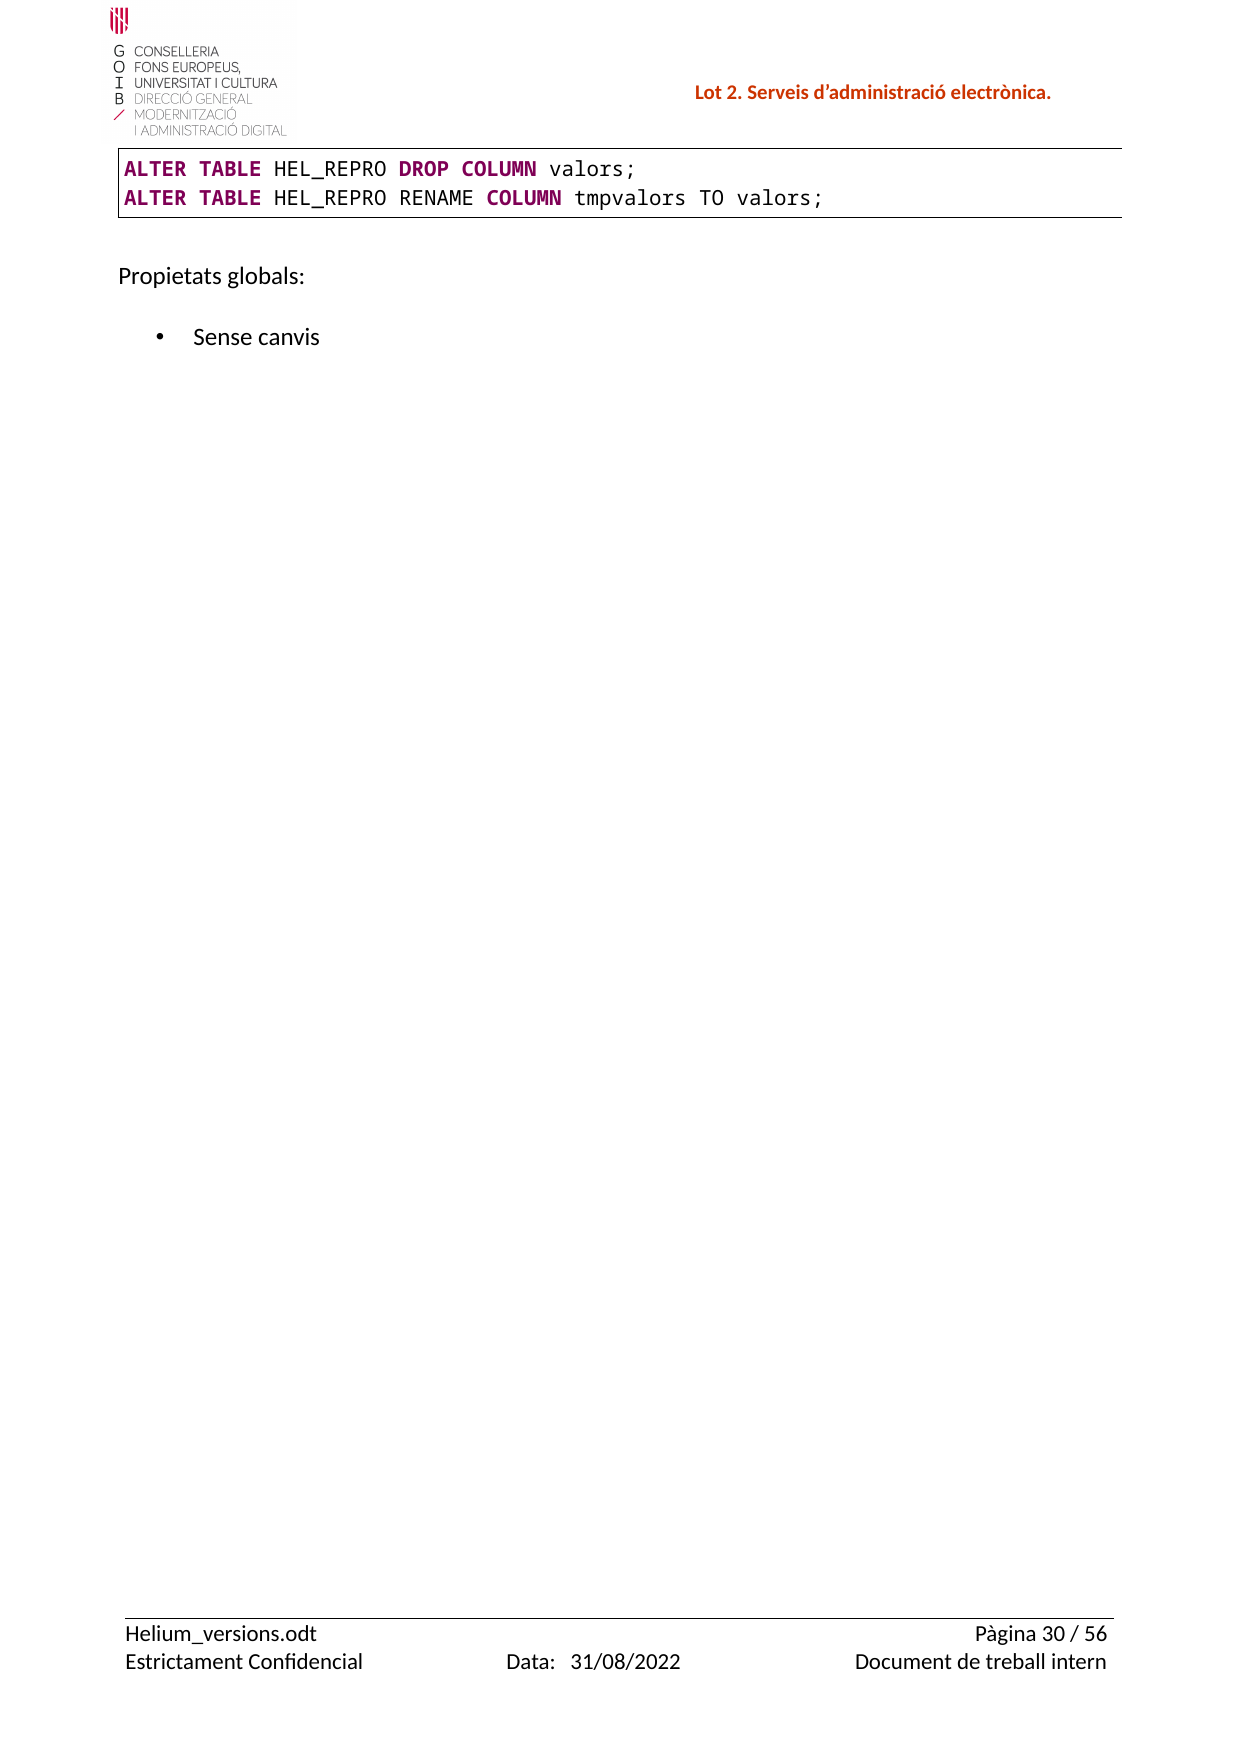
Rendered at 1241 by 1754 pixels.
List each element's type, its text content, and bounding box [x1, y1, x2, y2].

text Propietats globals: [118, 261, 1122, 291]
picture [100, 0, 297, 144]
list Sense canvis [156, 322, 1122, 352]
table_header ALTER TABLE HEL_REPRO DROP COLUMN valors; ALTER TABLE HEL_REPRO RENAME COLUMN tmpvalors TO valors; [119, 149, 1122, 217]
